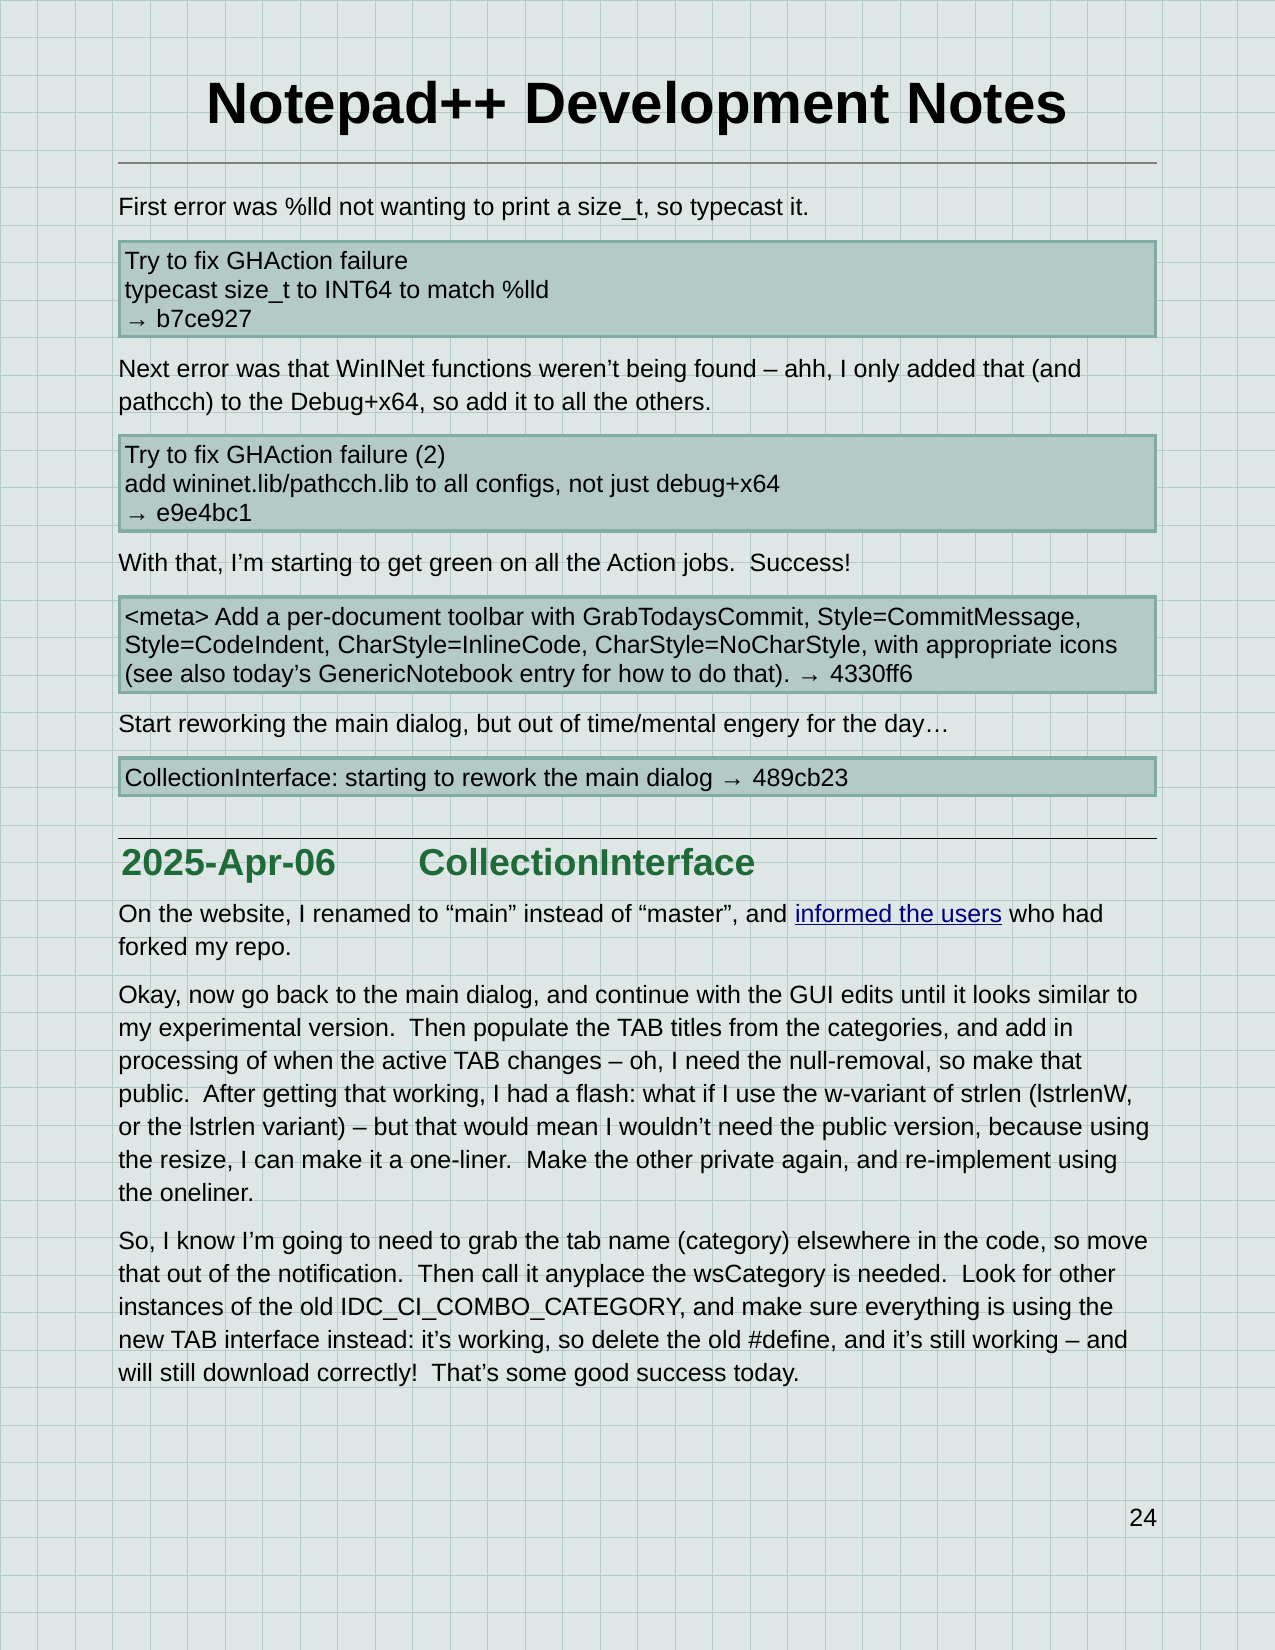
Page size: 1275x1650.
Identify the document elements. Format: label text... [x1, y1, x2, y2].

text Try to fix GHAction failure (2) add wininet.lib/pathcch.lib to all configs, not just debug+x64 → e9e4bc1 [121, 437, 1154, 529]
text <meta> Add a per-document toolbar with GrabTodaysCommit, Style=CommitMessage, Style=CodeIndent, CharStyle=InlineCode, CharStyle=NoCharStyle, with appropriate icons (see also today’s GenericNotebook entry for how to do that). → 4330ff6 [121, 599, 1154, 691]
text Okay, now go back to the main dialog, and continue with the GUI edits until it looks similar to my experimental version. Then populate the TAB titles from the categories, and add in processing of when the active TAB changes – oh, I need the null-removal, so make that public. After getting that working, I had a flash: what if I use the w-variant of strlen (lstrlenW, or the lstrlen variant) – but that would mean I wouldn’t need the public version, because using the resize, I can make it a one-liner. Make the other private again, and re-implement using the oneliner. [118, 980, 1157, 1207]
text So, I know I’m going to need to grab the tab name (category) elsewhere in the code, so move that out of the notification. Then call it anyplace the wsCategory is needed. Look for other instances of the old IDC_CI_COMBO_CATEGORY, and make sure everything is using the new TAB interface instead: it’s working, so delete the old #define, and it’s still working – and will still download correctly! That’s some good success today. [118, 1226, 1157, 1386]
text With that, I’m starting to get green on all the Action jobs. Success! [118, 548, 1157, 576]
text CollectionInterface: starting to rework the main dialog → 489cb23 [121, 760, 1154, 794]
text Next error was that WinINet functions weren’t being found – ahh, I only added that (and pathcch) to the Debug+x64, so add it to all the others. [118, 353, 1157, 415]
text First error was %lld not wanting to print a size_t, so typecast it. [118, 192, 1157, 221]
text Start reworking the main dialog, but out of time/mental engery for the day… [118, 709, 1157, 738]
subtitle 2025-Apr-06 CollectionInterface [118, 839, 1157, 887]
text Try to fix GHAction failure typecast size_t to INT64 to match %lld → b7ce927 [121, 243, 1154, 335]
text On the website, I renamed to “main” instead of “master”, and informed the users who had forked my repo. [118, 899, 1157, 961]
